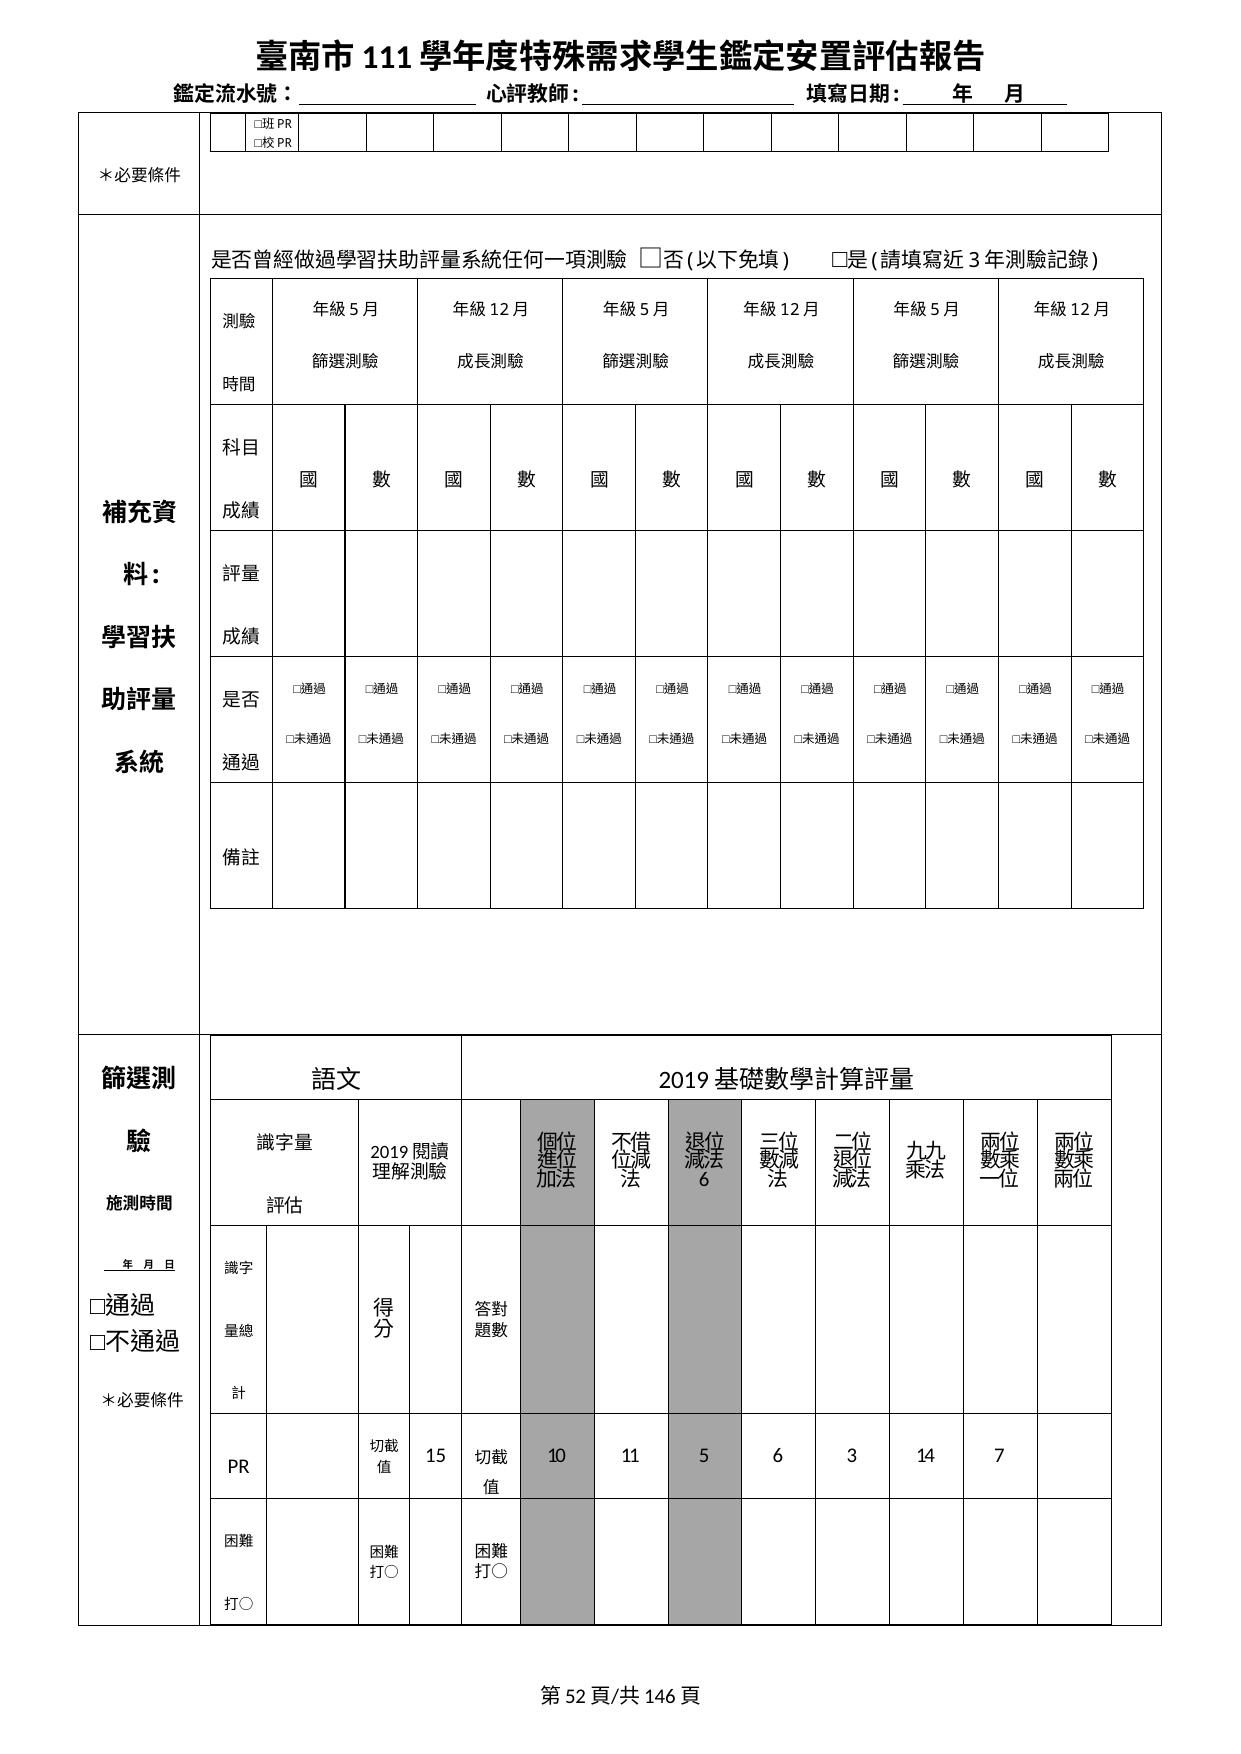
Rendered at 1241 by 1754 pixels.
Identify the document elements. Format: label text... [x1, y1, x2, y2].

table_cell [346, 531, 417, 656]
table_cell [781, 531, 853, 656]
table_cell [563, 783, 635, 908]
table_cell □通過 □未通過 [708, 657, 780, 782]
table_cell 困難打○ [359, 1499, 409, 1624]
table_cell [636, 531, 707, 656]
table_cell [907, 114, 973, 151]
table_cell □通過 □未通過 [854, 657, 925, 782]
table_cell [521, 1499, 594, 1624]
table_cell □通過 □未通過 [273, 657, 344, 782]
table_cell [418, 783, 490, 908]
table_cell [563, 531, 635, 656]
table_cell [669, 1226, 741, 1413]
table_cell 5 [669, 1414, 741, 1498]
table_cell [637, 114, 703, 151]
table_cell [781, 783, 853, 908]
table_cell [410, 1226, 461, 1413]
table_cell 6 [742, 1414, 815, 1498]
table_cell ＊必要條件 [79, 113, 199, 214]
table_cell 是否通過 [211, 657, 272, 782]
table_cell 2019閱讀理解測驗 [359, 1100, 461, 1225]
table_cell [491, 783, 562, 908]
table_cell 評量成績 [211, 531, 272, 656]
table_cell 備註 [211, 783, 272, 908]
table_cell 補充資料: 學習扶助評量系統 [79, 215, 199, 1034]
table_header 年級5月 篩選測驗 [563, 279, 707, 404]
table_cell □通過 □未通過 [636, 657, 707, 782]
table_header 年級12月 成長測驗 [999, 279, 1143, 404]
table_cell [854, 531, 925, 656]
table_cell [742, 1499, 815, 1624]
table_cell [854, 783, 925, 908]
table_cell 得分 [359, 1226, 409, 1413]
table_cell 個位進位加法 [521, 1100, 594, 1225]
table_cell [816, 1226, 889, 1413]
table_cell □通過 □未通過 [781, 657, 853, 782]
table_cell [346, 783, 417, 908]
table_cell 切截 值 [462, 1414, 520, 1498]
table_cell 困難打○ [462, 1499, 520, 1624]
table_cell [410, 1499, 461, 1624]
table_header 年級5月 篩選測驗 [273, 279, 417, 404]
table_cell 切截值 [359, 1414, 409, 1498]
table_cell 識字量 評估 [211, 1100, 358, 1225]
table_cell [418, 531, 490, 656]
table_cell 篩選測驗 施測時間 年 月 日 □通過 □不通過 ＊必要條件 [79, 1035, 199, 1625]
table_cell 困難打○ [211, 1499, 266, 1624]
table_cell [999, 531, 1071, 656]
table_header 年級5月 篩選測驗 [854, 279, 998, 404]
table_cell 二位退位減法 [816, 1100, 889, 1225]
table_cell 國 [273, 405, 344, 530]
table_cell [890, 1226, 963, 1413]
table_cell [267, 1499, 358, 1624]
table_cell [462, 1100, 520, 1225]
table_cell 數 [636, 405, 707, 530]
table_cell [816, 1499, 889, 1624]
table_header 測驗時間 [211, 279, 272, 404]
table_cell 數 [491, 405, 562, 530]
table_cell 數 [926, 405, 998, 530]
table_cell 九九乘法 [890, 1100, 963, 1225]
table_cell 是否曾經做過學習扶助評量系統任何一項測驗 □否(以下免填) □是(請填寫近3年測驗記錄) [200, 215, 1161, 1034]
table_cell 14 [890, 1414, 963, 1498]
table_cell 3 [816, 1414, 889, 1498]
table_cell □通過 □未通過 [926, 657, 998, 782]
table_cell 兩位數乘一位 [964, 1100, 1037, 1225]
table_cell 國 [854, 405, 925, 530]
table_cell [999, 783, 1071, 908]
table_cell [964, 1499, 1037, 1624]
table_cell 數 [1072, 405, 1143, 530]
table_cell □通過 □未通過 [491, 657, 562, 782]
table_cell [595, 1226, 668, 1413]
table_cell [926, 531, 998, 656]
table_cell [890, 1499, 963, 1624]
table_cell 國 [418, 405, 490, 530]
table_cell [491, 531, 562, 656]
table_cell [636, 783, 707, 908]
table_cell [502, 114, 568, 151]
table_cell [200, 1035, 210, 1625]
table_cell 數 [346, 405, 417, 530]
table_header 2019基礎數學計算評量 [462, 1036, 1111, 1099]
table_cell [267, 1226, 358, 1413]
table_cell [772, 114, 838, 151]
table_cell 退位減法6 [669, 1100, 741, 1225]
table_cell [595, 1499, 668, 1624]
table_cell 7 [964, 1414, 1037, 1498]
table_cell [434, 114, 501, 151]
table_cell □通過 □未通過 [563, 657, 635, 782]
table_cell 科目成績 [211, 405, 272, 530]
table_cell 10 [521, 1414, 594, 1498]
table_cell 數 [781, 405, 853, 530]
table_cell □班PR □校PR [246, 114, 298, 151]
table_cell [1042, 114, 1108, 151]
table_cell [669, 1499, 741, 1624]
table_cell [742, 1226, 815, 1413]
table_cell PR [211, 1414, 266, 1498]
table_cell [839, 114, 906, 151]
table_header 年級12月 成長測驗 [708, 279, 853, 404]
table_cell [1072, 783, 1143, 908]
table_cell □通過 □未通過 [418, 657, 490, 782]
table_cell [521, 1226, 594, 1413]
table_cell 國 [999, 405, 1071, 530]
table_cell [299, 114, 366, 151]
table_cell [200, 113, 1161, 214]
table_cell [1038, 1414, 1111, 1498]
table_cell [569, 114, 636, 151]
table_cell 國 [563, 405, 635, 530]
table_cell 三位數減法 [742, 1100, 815, 1225]
table_cell 答對題數 [462, 1226, 520, 1413]
table_cell [964, 1226, 1037, 1413]
table_cell □通過 □未通過 [346, 657, 417, 782]
table_cell [1112, 1035, 1161, 1625]
table_cell [926, 783, 998, 908]
table_cell [273, 783, 344, 908]
table_header 年級12月 成長測驗 [418, 279, 562, 404]
table_cell [211, 114, 245, 151]
table_cell [708, 783, 780, 908]
table_cell [273, 531, 344, 656]
table_cell [704, 114, 771, 151]
table_cell [974, 114, 1041, 151]
table_cell 11 [595, 1414, 668, 1498]
table_cell 國 [708, 405, 780, 530]
table_cell □通過 □未通過 [999, 657, 1071, 782]
table_cell [367, 114, 433, 151]
table_cell [708, 531, 780, 656]
table_header 語文 [211, 1036, 461, 1099]
table_cell 識字量總計 [211, 1226, 266, 1413]
table_cell 兩位數乘兩位 [1038, 1100, 1111, 1225]
table_cell [1038, 1226, 1111, 1413]
table_cell [1038, 1499, 1111, 1624]
table_cell 不借位減法 [595, 1100, 668, 1225]
table_cell □通過 □未通過 [1072, 657, 1143, 782]
table_cell [267, 1414, 358, 1498]
table_cell 15 [410, 1414, 461, 1498]
table_cell [1072, 531, 1143, 656]
